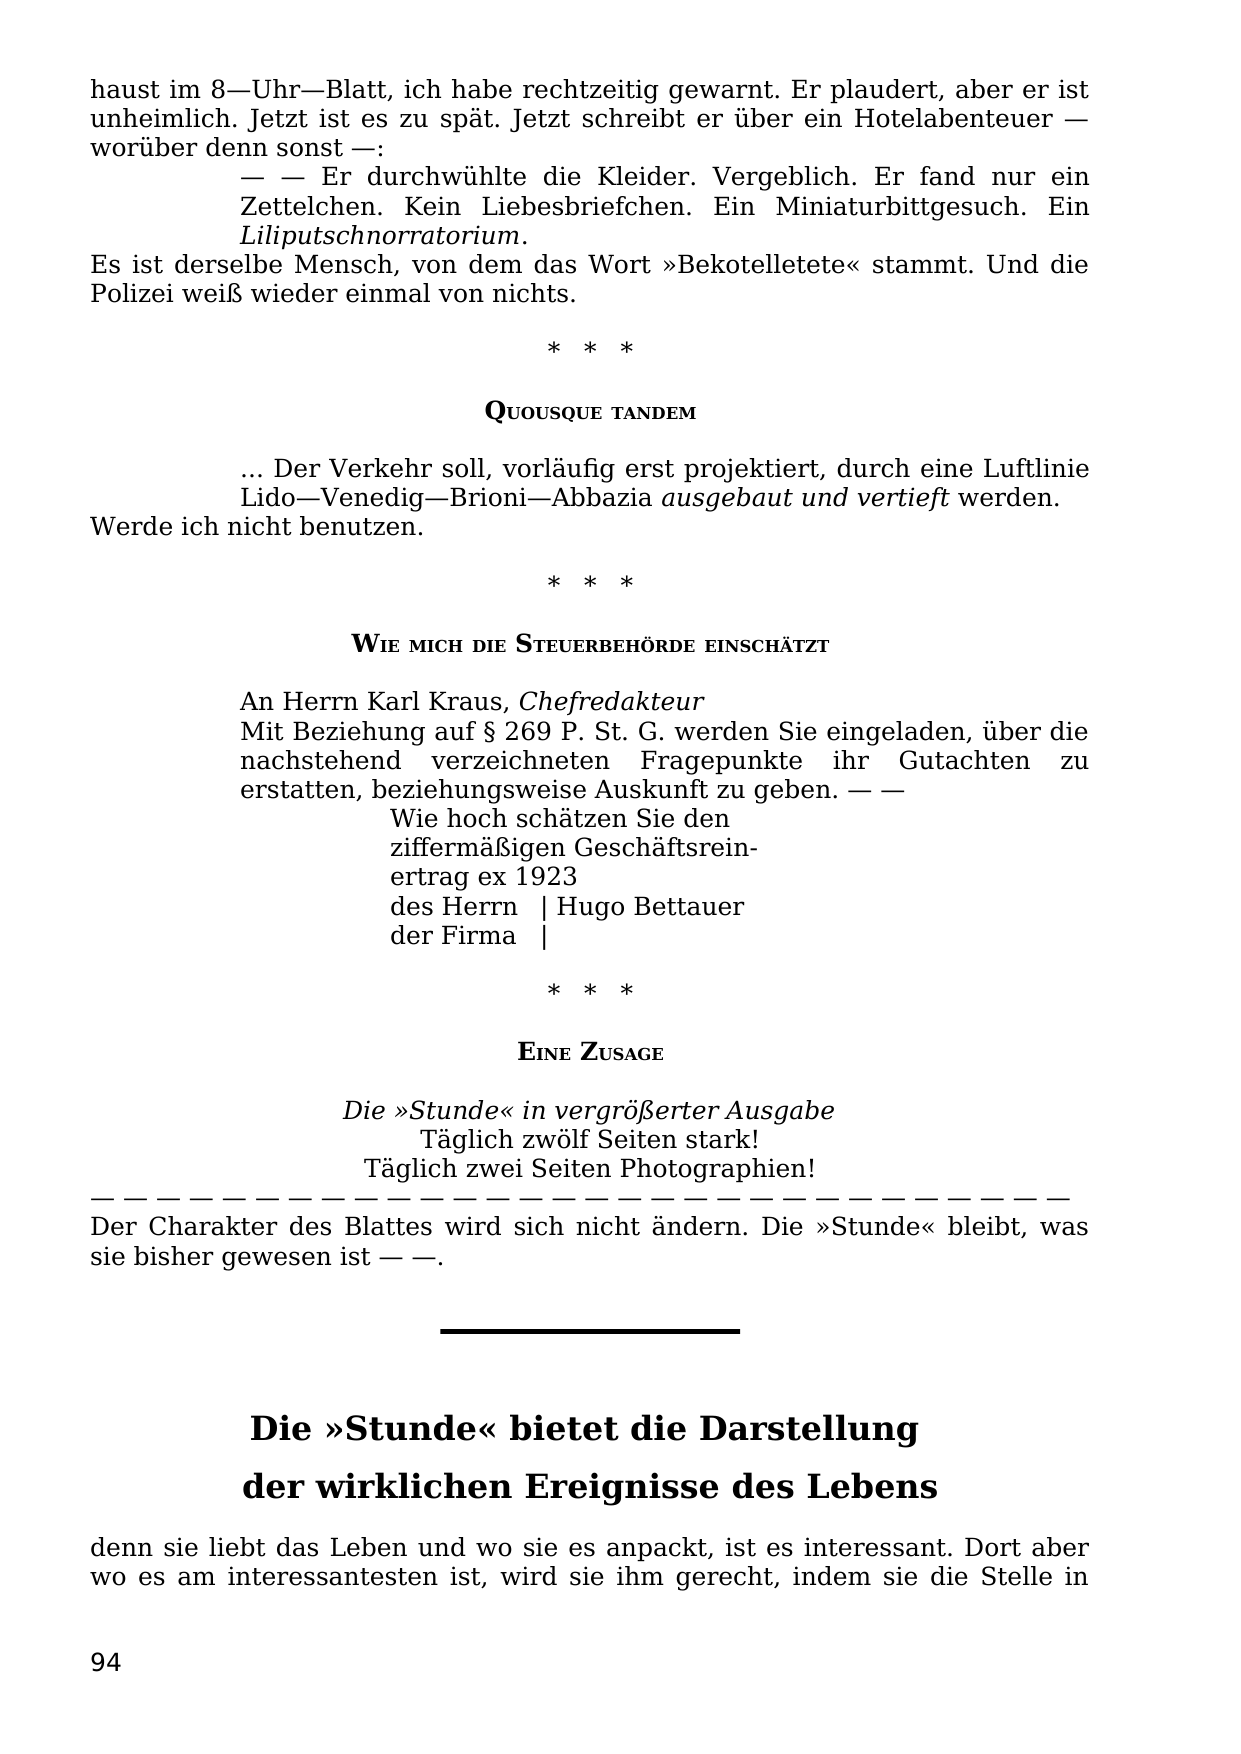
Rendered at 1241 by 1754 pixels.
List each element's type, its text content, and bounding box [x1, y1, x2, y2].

text — — Er durchwühlte die Kleider. Vergeblich. Er fand nur ein Zettelchen. Kein Liebesbriefchen. Ein Miniaturbittgesuch. Ein Liliputschnorratorium. [240, 162, 1091, 250]
text * * * [90, 979, 1091, 1008]
text Die »Stunde« in vergrößerter Ausgabe [90, 1096, 1091, 1125]
text Es ist derselbe Mensch, von dem das Wort »Bekotelletete« stammt. Und die Polizei weiß wieder einmal von nichts. [90, 250, 1091, 308]
text — — — — — — — — — — — — — — — — — — — — — — — — — — — — — — [90, 1183, 1091, 1212]
text Eine Zusage [90, 1008, 1091, 1067]
text Werde ich nicht benutzen. [90, 512, 1091, 542]
picture [440, 1329, 741, 1334]
text * * * [90, 337, 1091, 367]
text ziffermäßigen Geschäftsrein­- [240, 833, 1091, 862]
text des Herrn | Hugo Bettauer [240, 892, 1091, 921]
text haust im 8—Uhr—Blatt, ich habe rechtzeitig gewarnt. Er plaudert, aber er ist unheimlich. Jetzt ist es zu spät. Jetzt schreibt er über ein Hotelabenteuer — worüber denn sonst —: [90, 75, 1091, 162]
text An Herrn Karl Kraus, Chefredakteur [240, 687, 1091, 717]
text denn sie liebt das Leben und wo sie es anpackt, ist es interessant. Dort aber wo es am interessantesten ist, wird sie ihm gerecht, indem sie die Stelle in [90, 1506, 1091, 1592]
text Quousque tandem [90, 367, 1091, 425]
text der Firma | [240, 921, 1091, 950]
text Mit Beziehung auf § 269 P. St. G. werden Sie eingeladen, über die nachstehend verzeichneten Fragepunkte ihr Gutachten zu erstatten, beziehungsweise Auskunft zu geben. — — [240, 717, 1091, 804]
text Wie mich die Steuerbehörde einschätzt [90, 600, 1091, 658]
text Täglich zwölf Seiten stark! [90, 1125, 1091, 1154]
text Täglich zwei Seiten Photographien! [90, 1154, 1091, 1183]
text Der Charakter des Blattes wird sich nicht ändern. Die »Stunde« bleibt, was sie bisher gewesen ist — —. [90, 1212, 1091, 1271]
text ertrag ex 1923 [240, 862, 1091, 892]
text * * * [90, 571, 1091, 600]
text ... Der Verkehr soll, vorläufig erst projektiert, durch eine Luftlinie Lido—Venedig—Brioni—Abbazia ausgebaut und vertieft werden. [240, 454, 1091, 512]
text Die »Stunde« bietet die Darstellung der wirklichen Ereignisse des Lebens [90, 1384, 1091, 1506]
text Wie hoch schätzen Sie den [240, 804, 1091, 833]
